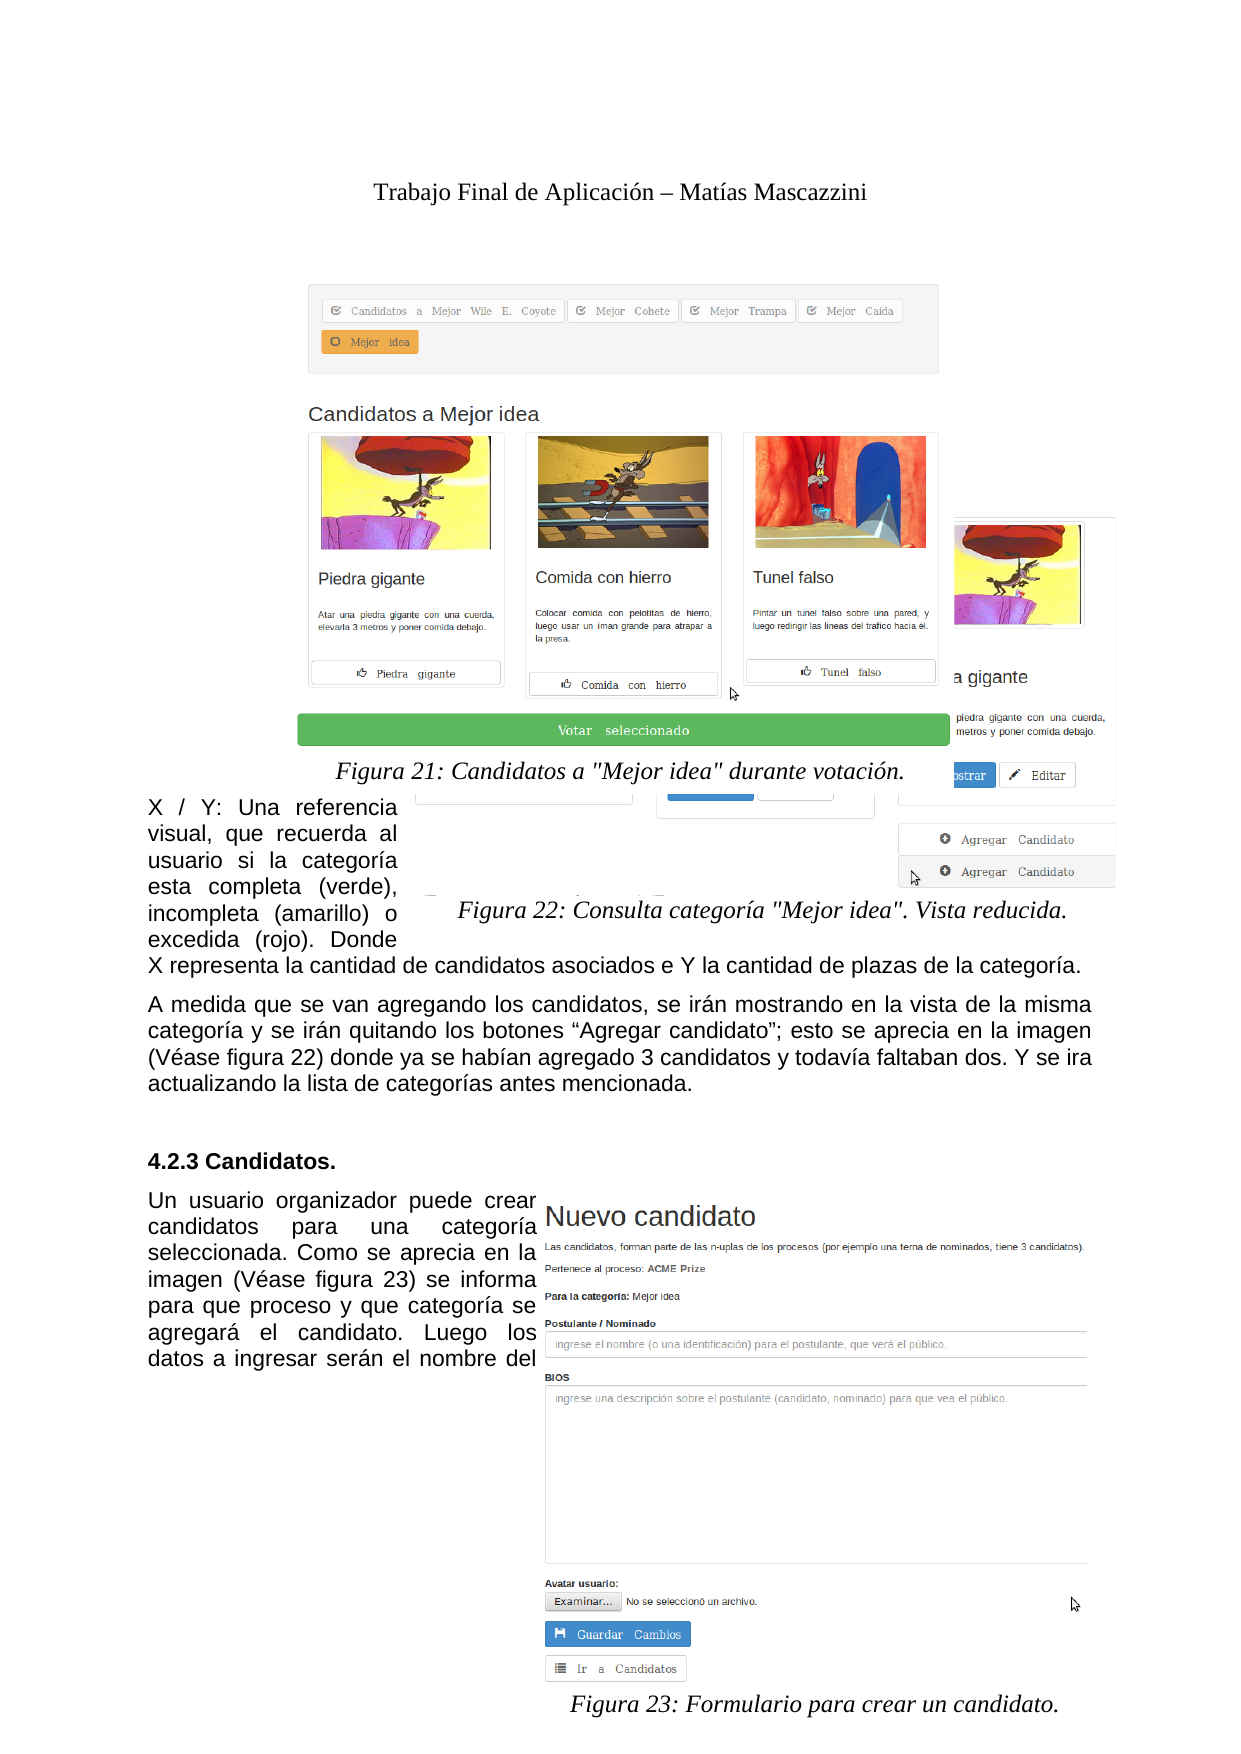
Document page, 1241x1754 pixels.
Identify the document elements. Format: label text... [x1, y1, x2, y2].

picture [542, 1203, 1087, 1690]
text 4.2.3 Candidatos. [148, 1148, 1093, 1174]
text Figura 22: Consulta categoría "Mejor idea". Vista reducida. [409, 896, 1116, 924]
text Figura 23: Formulario para crear un candidato. [543, 1690, 1087, 1718]
text Figura 21: Candidatos a "Mejor idea" durante votación. [286, 318, 954, 784]
text A medida que se van agregando los candidatos, se irán mostrando en la vista de la misma categoría y se irán quitando los botones “Agregar candidato”; esto se aprecia en la imagen (Véase figura 22) donde ya se habían agregado 3 candidatos y todavía faltaban dos. Y se ira actualizando la lista de categorías antes mencionada. [148, 991, 1093, 1096]
text Un usuario organizador puede crear candidatos para una categoría seleccionada. Como se aprecia en la imagen (Véase figura 23) se informa para que proceso y que categoría se agregará el candidato. Luego los datos a ingresar serán el nombre del [148, 1187, 1093, 1371]
picture [293, 278, 1116, 896]
text [955, 308, 1116, 394]
text X / Y: Una referencia visual, que recuerda al usuario si la categoría esta completa (verde), incompleta (amarillo) o excedida (rojo). Donde X representa la cantidad de candidatos asociados e Y la cantidad de plazas de la categoría. [148, 896, 1093, 978]
